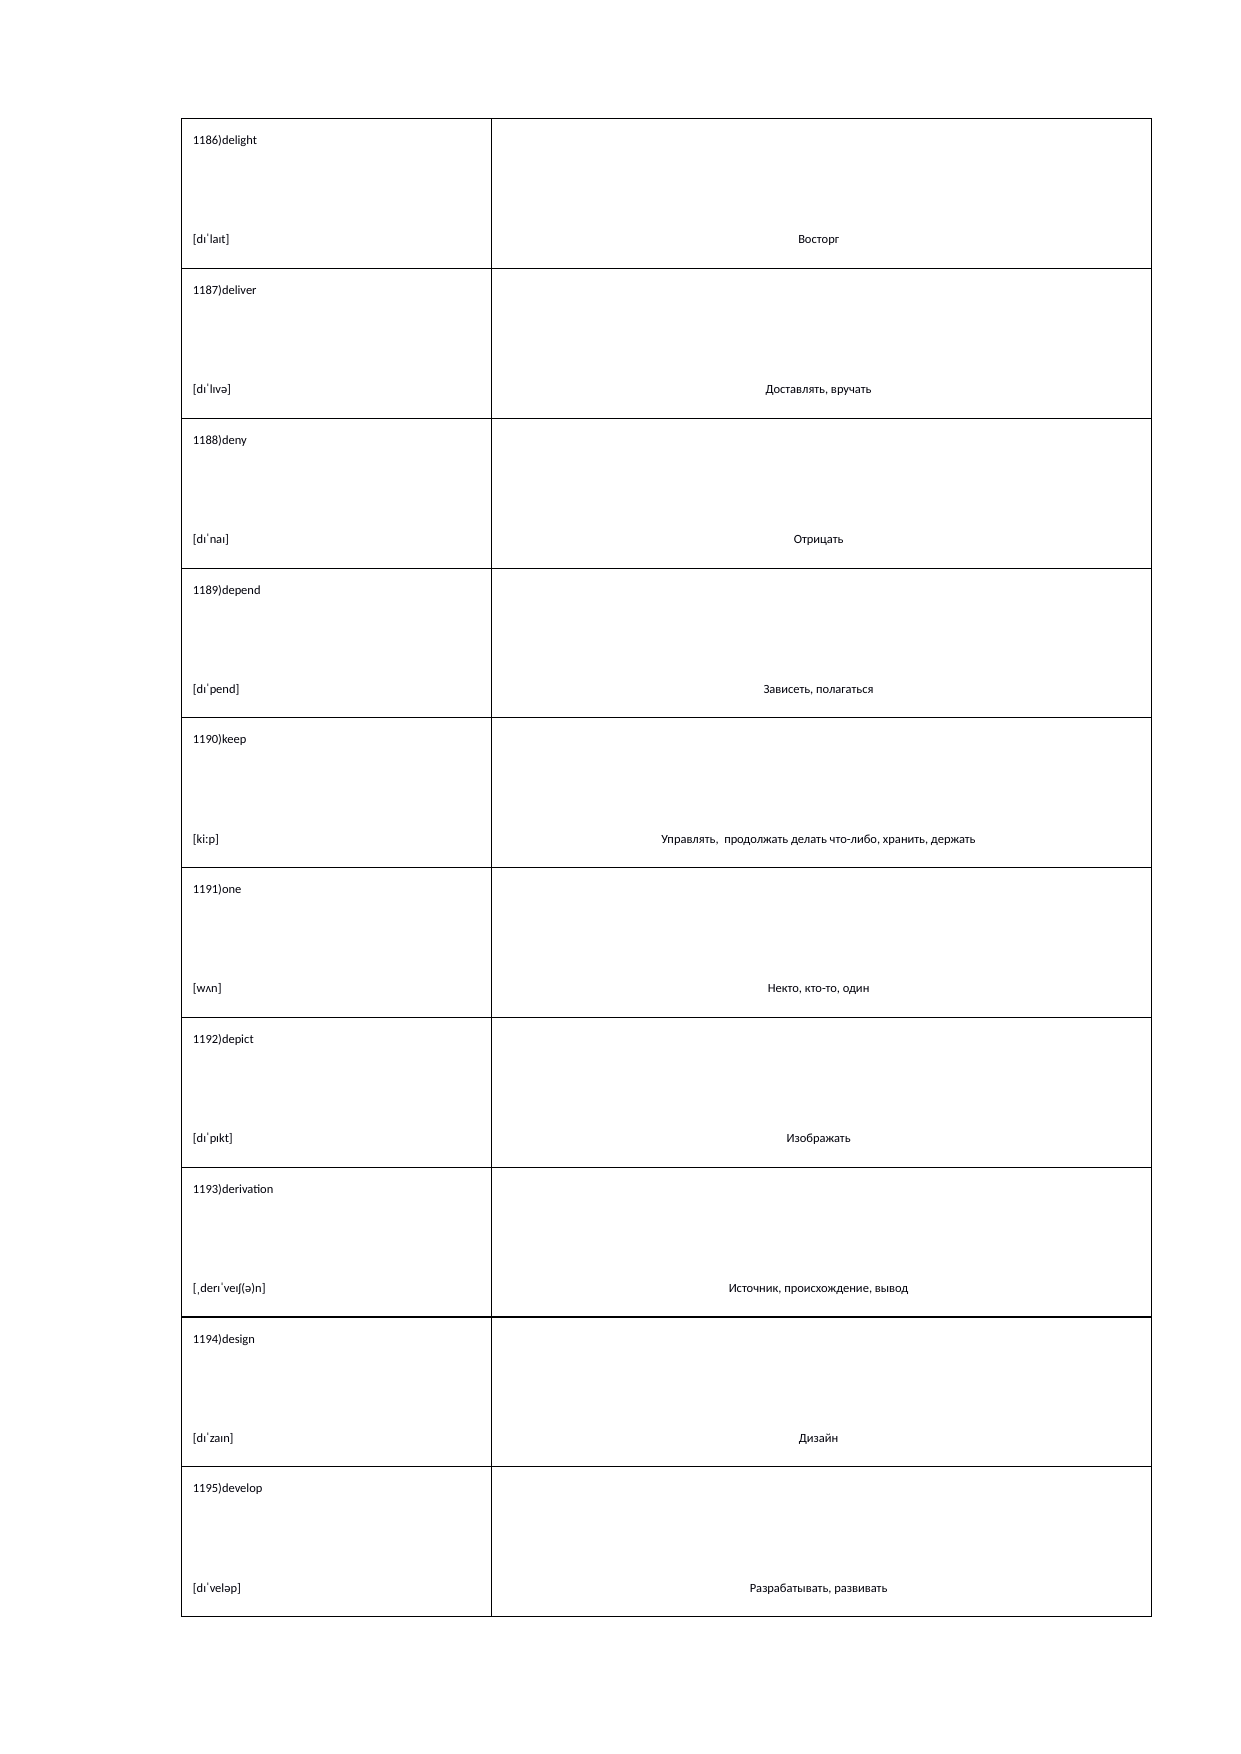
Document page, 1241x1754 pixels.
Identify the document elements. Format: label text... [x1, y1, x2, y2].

table_cell Управлять, продолжать делать что-либо, хранить, держать [492, 718, 1151, 867]
table_cell 1194)design [dɪˈzaɪn] [182, 1318, 491, 1466]
table_cell 1192)depict [dɪˈpɪkt] [182, 1018, 491, 1167]
table_cell 1190)keep [kiːp] [182, 718, 491, 867]
table_cell Источник, происхождение, вывод [492, 1168, 1151, 1316]
table_cell Некто, кто-то, один [492, 868, 1151, 1017]
table_cell Разрабатывать, развивать [492, 1467, 1151, 1616]
table_cell Изображать [492, 1018, 1151, 1167]
table_cell 1187)deliver [dɪˈlɪvə] [182, 269, 491, 418]
table_cell 1191)one [wʌn] [182, 868, 491, 1017]
table_cell 1189)depend [dɪˈpend] [182, 569, 491, 717]
table_cell 1195)develop [dɪˈveləp] [182, 1467, 491, 1616]
table_cell Доставлять, вручать [492, 269, 1151, 418]
table_cell Зависеть, полагаться [492, 569, 1151, 717]
table_cell 1193)derivation [ˌderɪˈveɪʃ(ə)n] [182, 1168, 491, 1316]
table_cell Отрицать [492, 419, 1151, 567]
table_cell 1186)delight [dɪˈlaɪt] [182, 119, 491, 268]
table_cell Восторг [492, 119, 1151, 268]
table_cell Дизайн [492, 1318, 1151, 1466]
table_cell 1188)deny [dɪˈnaɪ] [182, 419, 491, 567]
